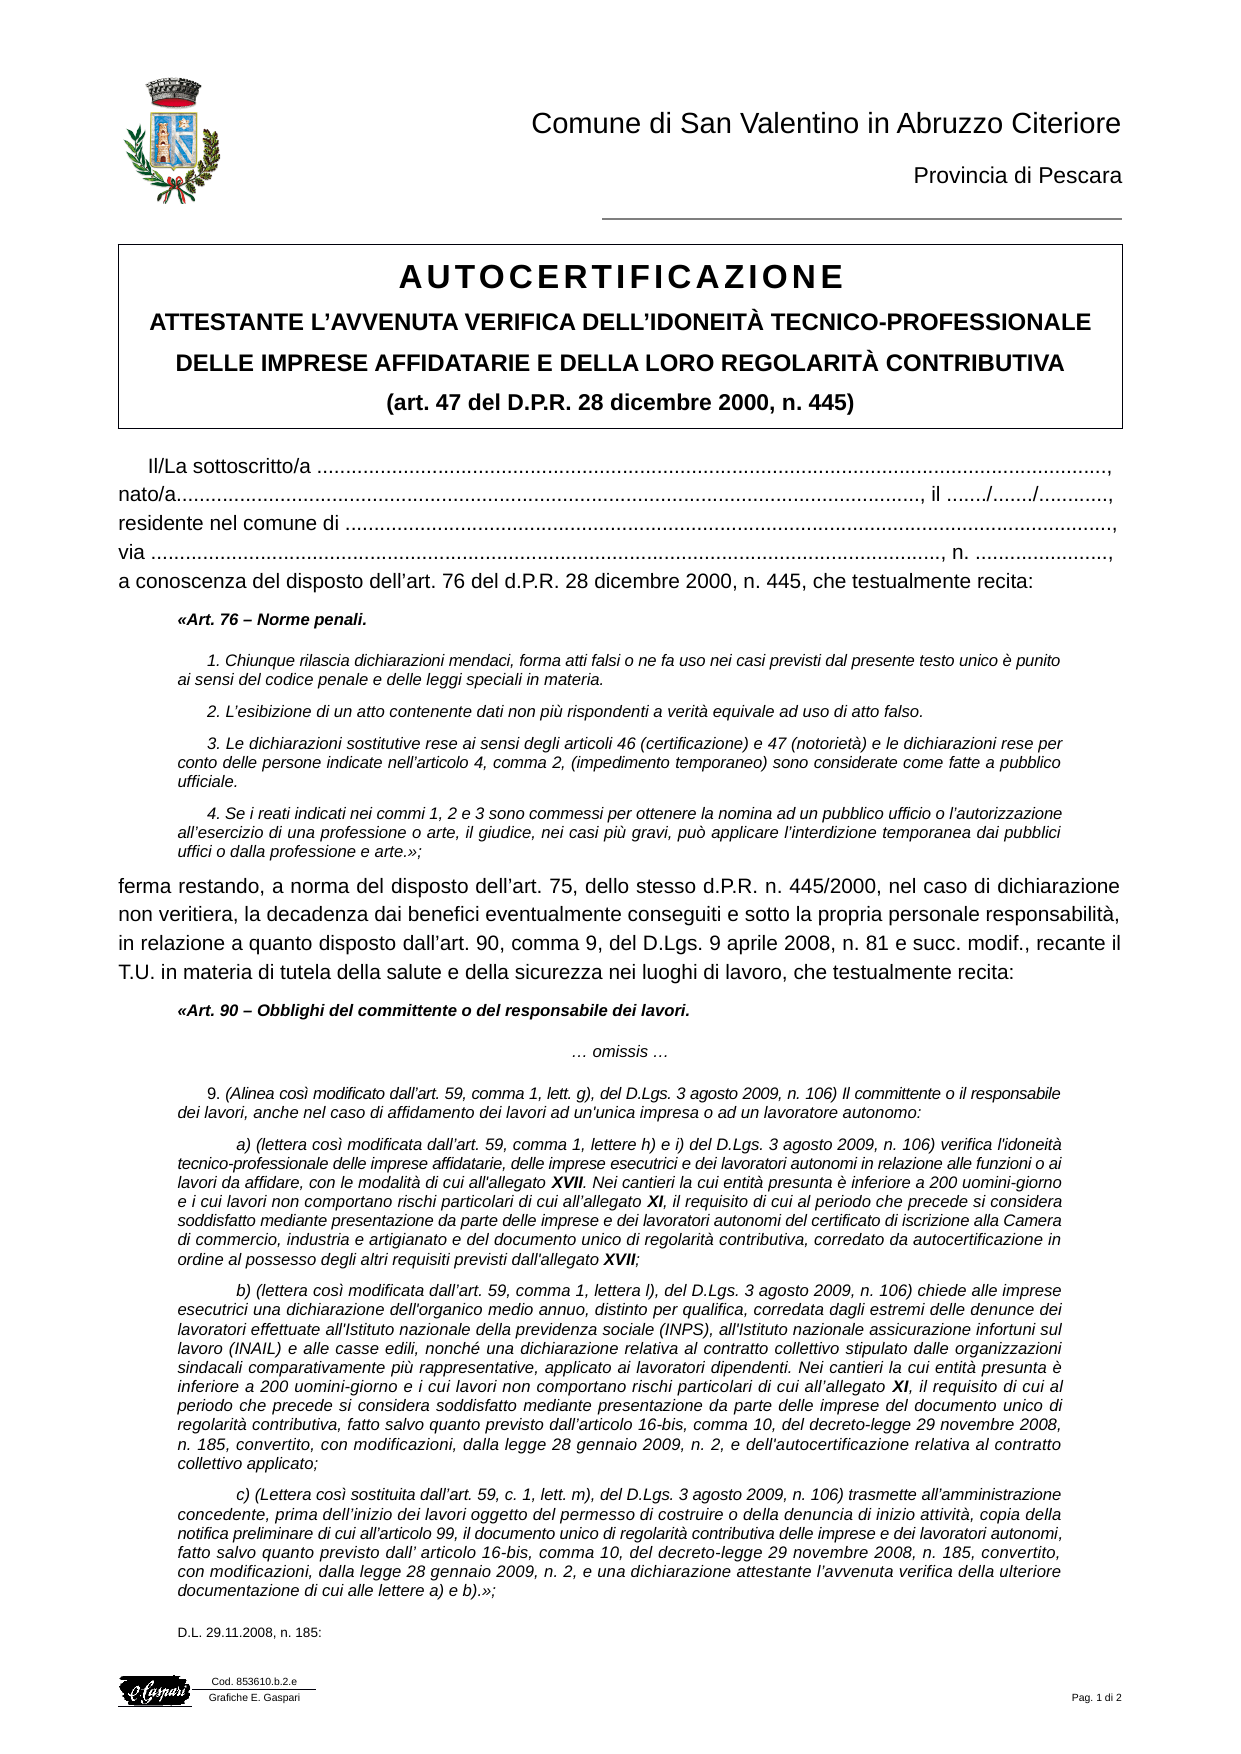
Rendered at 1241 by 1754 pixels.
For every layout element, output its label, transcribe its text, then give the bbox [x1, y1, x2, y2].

text Il/La sottoscritto/a ........................................................................................................................................., nato/a................................................................................................................................., il ......./......./............, residente nel comune di ....................................................................................................................................., via ........................................................................................................................................., n. ......................., a conoscenza del disposto dell’art. 76 del d.P.R. 28 dicembre 2000, n. 445, che testualmente recita: [118, 453, 1122, 592]
text Comune di San Valentino in Abruzzo Citeriore [118, 106, 1122, 140]
text Provincia di Pescara [118, 162, 1122, 188]
text ferma restando, a norma del disposto dell’art. 75, dello stesso d.P.R. n. 445/2000, nel caso di dichiarazione non veritiera, la decadenza dai benefici eventualmente conseguiti e sotto la propria personale responsabilità, in relazione a quanto disposto dall’art. 90, comma 9, del D.Lgs. 9 aprile 2008, n. 81 e succ. modif., recante il T.U. in materia di tutela della salute e della sicurezza nei luoghi di lavoro, che testualmente recita: [118, 873, 1122, 984]
text c) (Lettera così sostituita dall’art. 59, c. 1, lett. m), del D.Lgs. 3 agosto 2009, n. 106) trasmette all’amministrazione concedente, prima dell’inizio dei lavori oggetto del permesso di costruire o della denuncia di inizio attività, copia della notifica preliminare di cui all’articolo 99, il documento unico di regolarità contributiva delle imprese e dei lavoratori autonomi, fatto salvo quanto previsto dall’ articolo 16-bis, comma 10, del decreto-legge 29 novembre 2008, n. 185, convertito, con modificazioni, dalla legge 28 gennaio 2009, n. 2, e una dichiarazione attestante l’avvenuta verifica della ulteriore documentazione di cui alle lettere a) e b).»; [177, 1485, 1063, 1600]
table_header AUTOCERTIFICAZIONE ATTESTANTE L’AVVENUTA VERIFICA DELL’IDONEITÀ TECNICO-PROFESSIONALE DELLE IMPRESE AFFIDATARIE E DELLA LORO REGOLARITÀ CONTRIBUTIVA (art. 47 del D.P.R. 28 dicembre 2000, n. 445) [119, 245, 1122, 427]
picture [122, 75, 224, 106]
text 9. (Alinea così modificato dall’art. 59, comma 1, lett. g), del D.Lgs. 3 agosto 2009, n. 106) Il committente o il responsabile dei lavori, anche nel caso di affidamento dei lavori ad un'unica impresa o ad un lavoratore autonomo: [177, 1083, 1063, 1122]
text «Art. 90 – Obblighi del committente o del responsabile dei lavori. [177, 1001, 1063, 1020]
text a) (lettera così modificata dall’art. 59, comma 1, lettere h) e i) del D.Lgs. 3 agosto 2009, n. 106) verifica l'idoneità tecnico-professionale delle imprese affidatarie, delle imprese esecutrici e dei lavoratori autonomi in relazione alle funzioni o ai lavori da affidare, con le modalità di cui all'allegato XVII. Nei cantieri la cui entità presunta è inferiore a 200 uomini-giorno e i cui lavori non comportano rischi particolari di cui all’allegato XI, il requisito di cui al periodo che precede si considera soddisfatto mediante presentazione da parte delle imprese e dei lavoratori autonomi del certificato di iscrizione alla Camera di commercio, industria e artigianato e del documento unico di regolarità contributiva, corredato da autocertificazione in ordine al possesso degli altri requisiti previsti dall'allegato XVII; [177, 1134, 1063, 1268]
text D.L. 29.11.2008, n. 185: [177, 1625, 1122, 1641]
text «Art. 76 – Norme penali. [177, 610, 1063, 629]
subtitle … omissis … [177, 1042, 1063, 1061]
text 2. L’esibizione di un atto contenente dati non più rispondenti a verità equivale ad uso di atto falso. [177, 702, 1063, 721]
picture [178, 140, 224, 162]
text b) (lettera così modificata dall’art. 59, comma 1, lettera l), del D.Lgs. 3 agosto 2009, n. 106) chiede alle imprese esecutrici una dichiarazione dell'organico medio annuo, distinto per qualifica, corredata dagli estremi delle denunce dei lavoratori effettuate all'Istituto nazionale della previdenza sociale (INPS), all'Istituto nazionale assicurazione infortuni sul lavoro (INAIL) e alle casse edili, nonché una dichiarazione relativa al contratto collettivo stipulato dalle organizzazioni sindacali comparativamente più rappresentative, applicato ai lavoratori dipendenti. Nei cantieri la cui entità presunta è inferiore a 200 uomini-giorno e i cui lavori non comportano rischi particolari di cui all’allegato XI, il requisito di cui al periodo che precede si considera soddisfatto mediante presentazione da parte delle imprese del documento unico di regolarità contributiva, fatto salvo quanto previsto dall’articolo 16-bis, comma 10, del decreto-legge 29 novembre 2008, n. 185, convertito, con modificazioni, dalla legge 28 gennaio 2009, n. 2, e dell'autocertificazione relativa al contratto collettivo applicato; [177, 1281, 1063, 1473]
picture [122, 140, 154, 162]
picture [118, 1674, 191, 1706]
picture [122, 188, 224, 204]
text 3. Le dichiarazioni sostitutive rese ai sensi degli articoli 46 (certificazione) e 47 (notorietà) e le dichiarazioni rese per conto delle persone indicate nell’articolo 4, comma 2, (impedimento temporaneo) sono considerate come fatte a pubblico ufficiale. [177, 733, 1063, 791]
text 1. Chiunque rilascia dichiarazioni mendaci, forma atti falsi o ne fa uso nei casi previsti dal presente testo unico è punito ai sensi del codice penale e delle leggi speciali in materia. [177, 651, 1063, 689]
text Nell'elenco degli allegati [118, 204, 602, 227]
picture [157, 140, 186, 162]
text 4. Se i reati indicati nei commi 1, 2 e 3 sono commessi per ottenere la nomina ad un pubblico ufficio o l’autorizzazione all’esercizio di una professione o arte, il giudice, nei casi più gravi, può applicare l’interdizione temporanea dai pubblici uffici o dalla professione e arte.»; [177, 803, 1063, 861]
